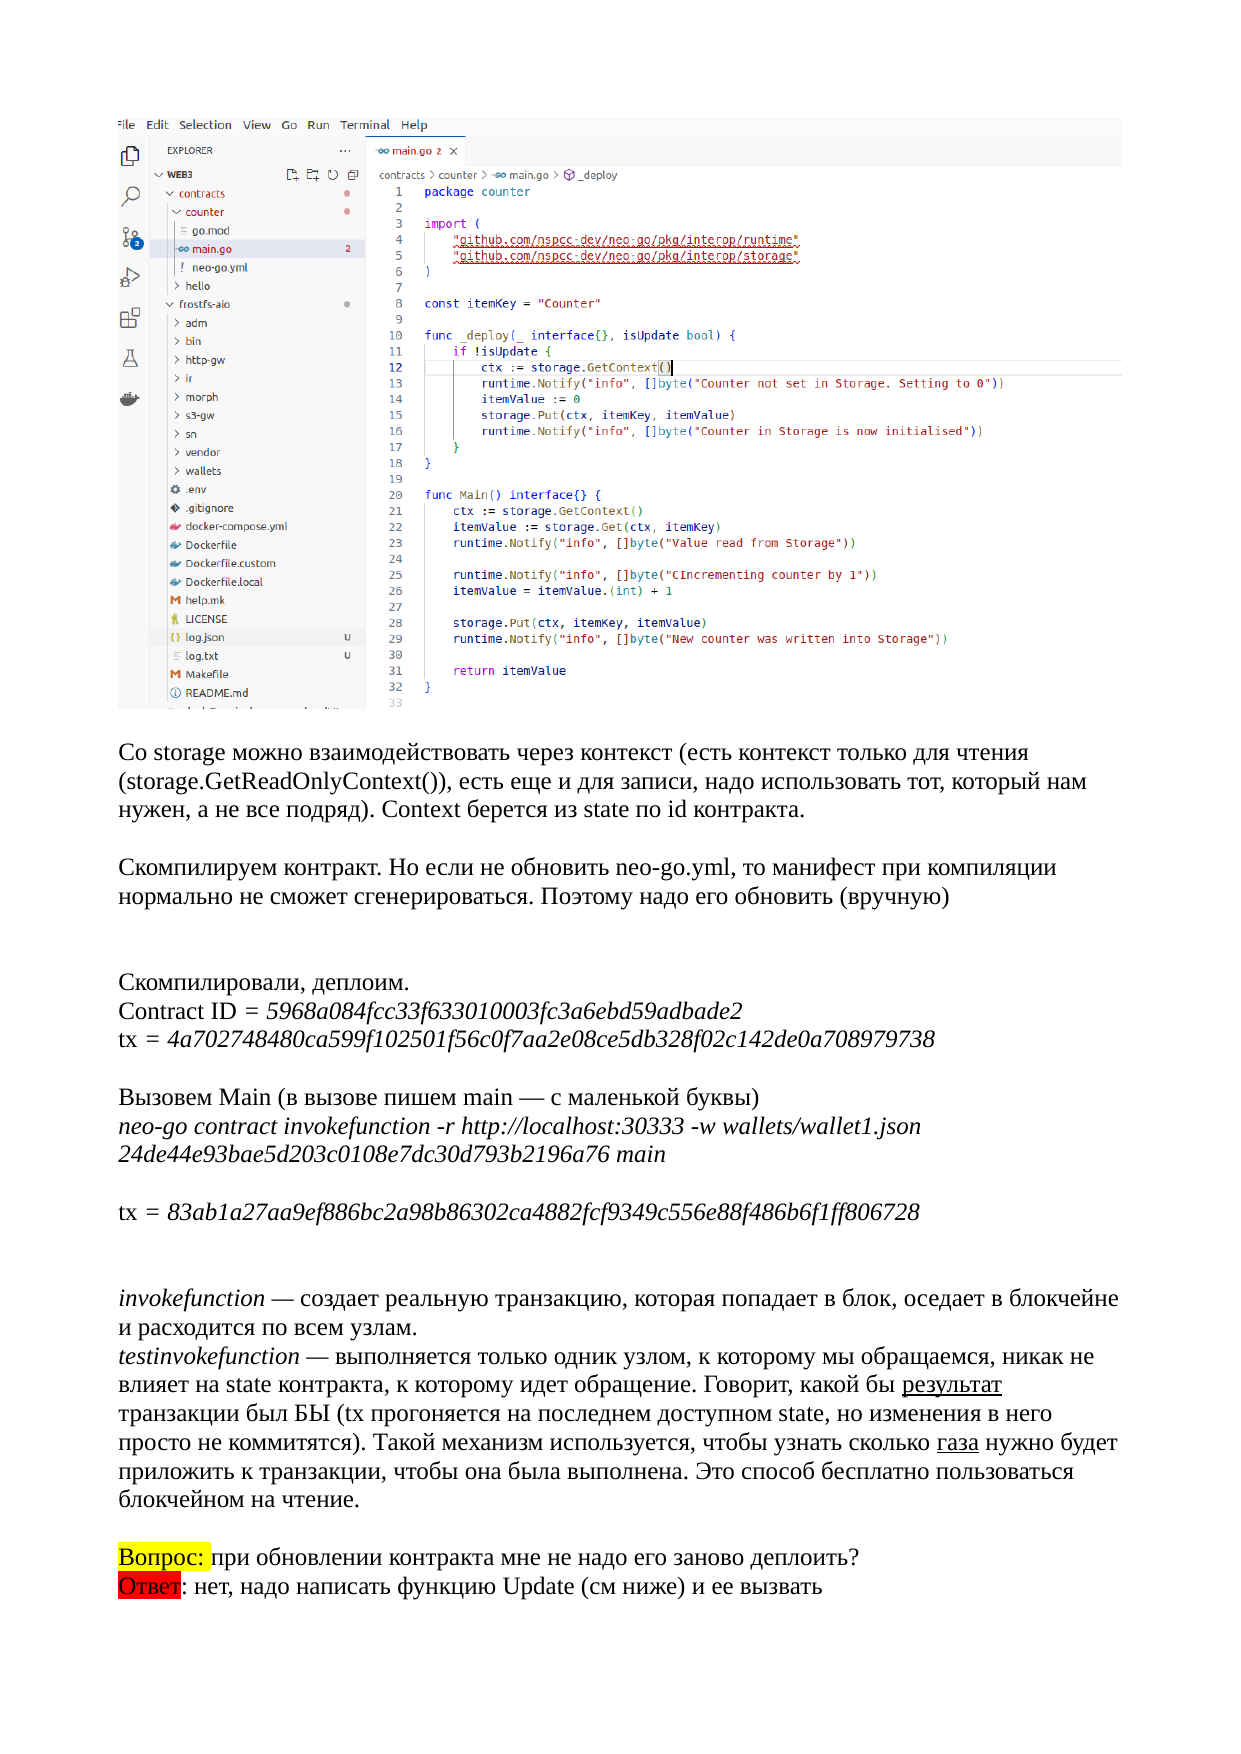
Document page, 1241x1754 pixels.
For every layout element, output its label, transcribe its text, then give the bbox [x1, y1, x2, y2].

text Скомпилируем контракт. Но если не обновить neo-go.yml, то манифест при компиляции нормально не сможет сгенерироваться. Поэтому надо его обновить (вручную) [118, 852, 1122, 909]
text Вопрос: при обновлении контракта мне не надо его заново деплоить? [118, 1542, 1122, 1571]
text Contract ID = 5968a084fcc33f633010003fc3a6ebd59adbade2 [118, 996, 1122, 1024]
text Ответ: нет, надо написать функцию Update (см ниже) и ее вызвать [118, 1571, 1122, 1599]
text testinvokefunction — выполняется только одник узлом, к которому мы обращаемся, никак не влияет на state контракта, к которому идет обращение. Говорит, какой бы результат транзакции был БЫ (tx прогоняется на последнем доступном statе, но изменения в него просто не коммитятся). Такой механизм используется, чтобы узнать сколько газа нужно будет приложить к транзакции, чтобы она была выполнена. Это способ бесплатно пользоваться блокчейном на чтение. [118, 1341, 1122, 1513]
text invokefunction — создает реальную транзакцию, которая попадает в блок, оседает в блокчейне и расходится по всем узлам. [118, 1283, 1122, 1341]
text neo-go contract invokefunction -r http://localhost:30333 -w wallets/wallet1.json 24de44e93bae5d203c0108e7dc30d793b2196a76 main [118, 1111, 1122, 1168]
text tx = 83ab1a27aa9ef886bc2a98b86302ca4882fcf9349c556e88f486b6f1ff806728 [118, 1197, 1122, 1226]
text Скомпилировали, деплоим. [118, 967, 1122, 996]
text tx = 4a702748480ca599f102501f56c0f7aa2e08ce5db328f02c142de0a708979738 [118, 1024, 1122, 1053]
text Со storage можно взаимодействовать через контекст (есть контекст только для чтения (storage.GetReadOnlyContext()), есть еще и для записи, надо использовать тот, который нам нужен, а не все подряд). Context берется из state по id контракта. [118, 737, 1122, 823]
picture [118, 118, 1123, 709]
text Вызовем Main (в вызове пишем main — с маленькой буквы) [118, 1082, 1122, 1111]
